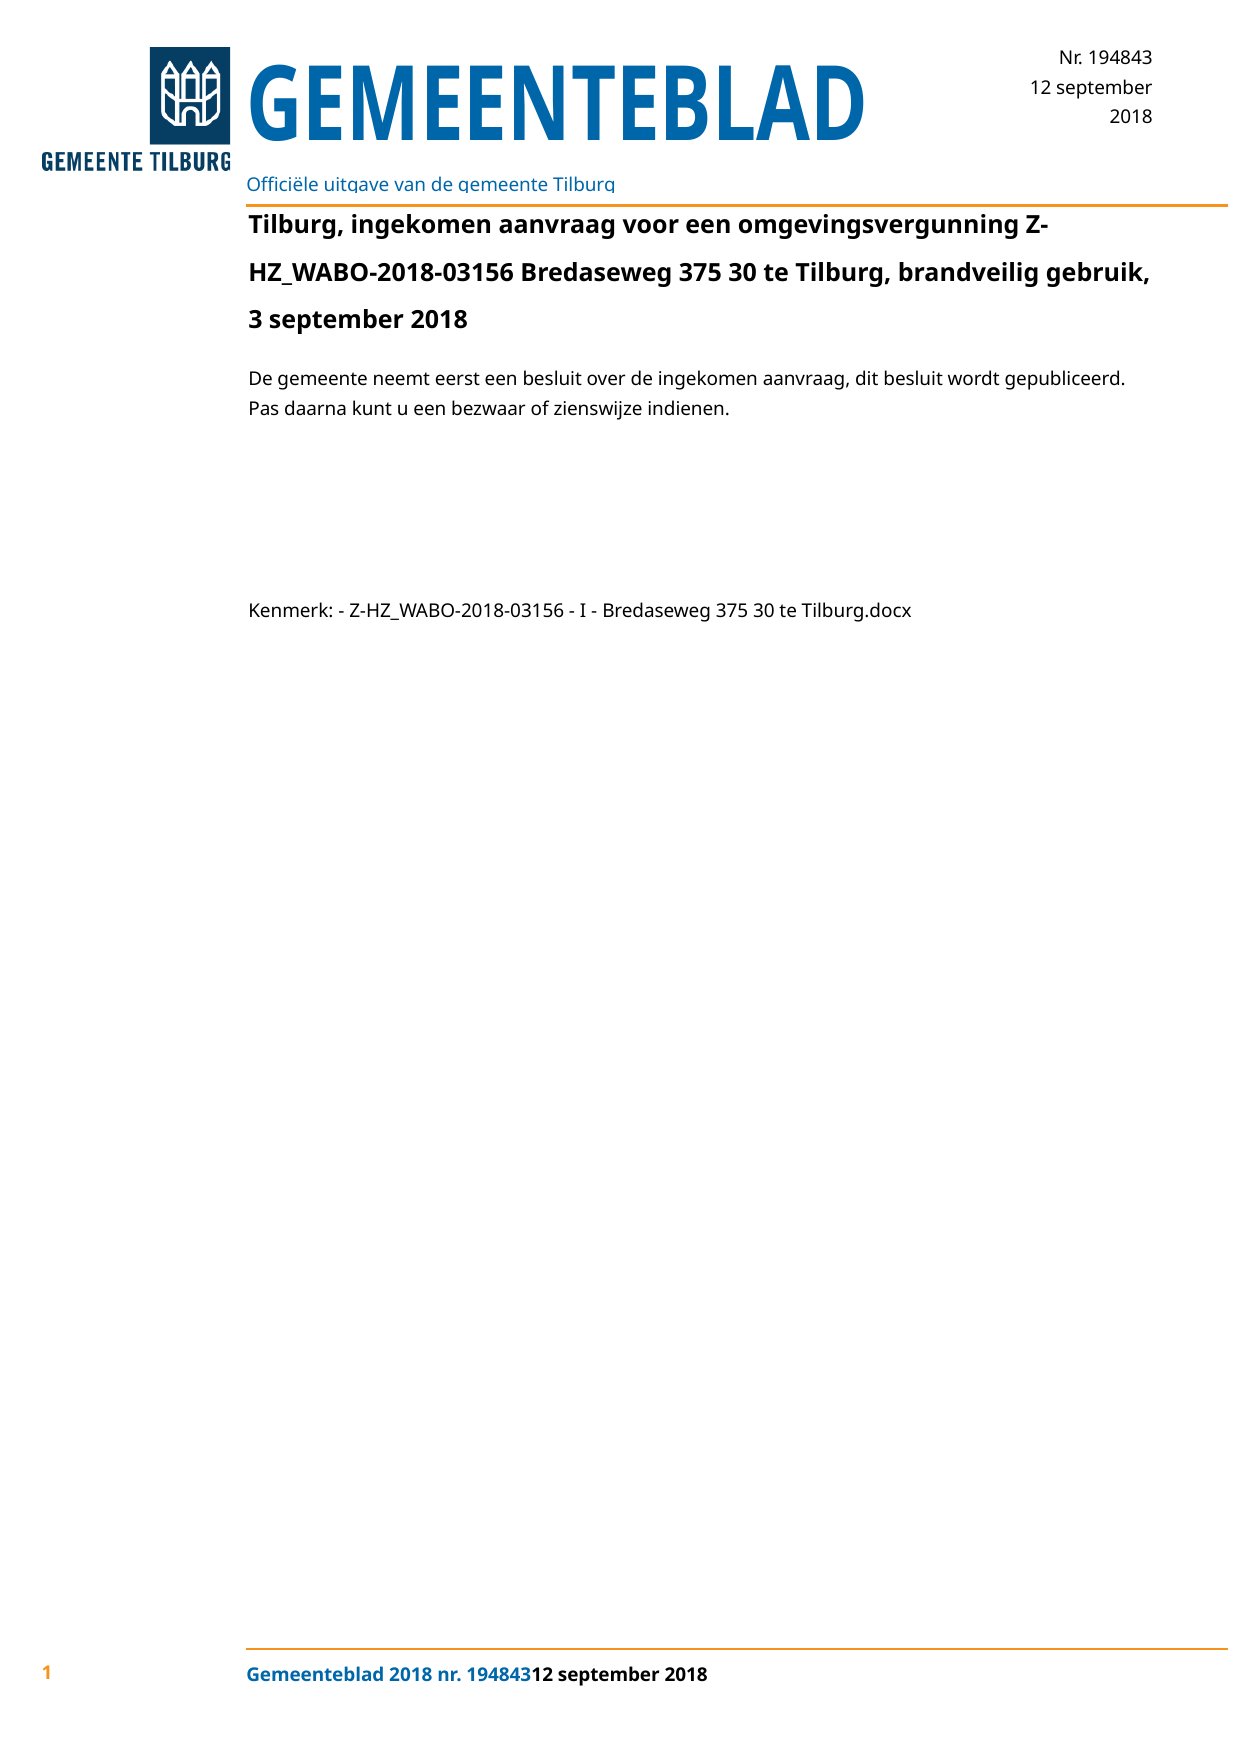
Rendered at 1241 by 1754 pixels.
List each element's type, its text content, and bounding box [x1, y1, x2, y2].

text Kenmerk: - Z-HZ_WABO-2018-03156 - I - Bredaseweg 375 30 te Tilburg.docx [248, 597, 1152, 622]
text De gemeente neemt eerst een besluit over de ingekomen aanvraag, dit besluit wordt gepubliceerd. Pas daarna kunt u een bezwaar of zienswijze indienen. [248, 366, 1152, 421]
picture [41, 47, 231, 172]
text Tilburg, ingekomen aanvraag voor een omgevingsvergunning Z-HZ_WABO-2018-03156 Bredaseweg 375 30 te Tilburg, brandveilig gebruik, 3 september 2018 [248, 207, 1152, 336]
